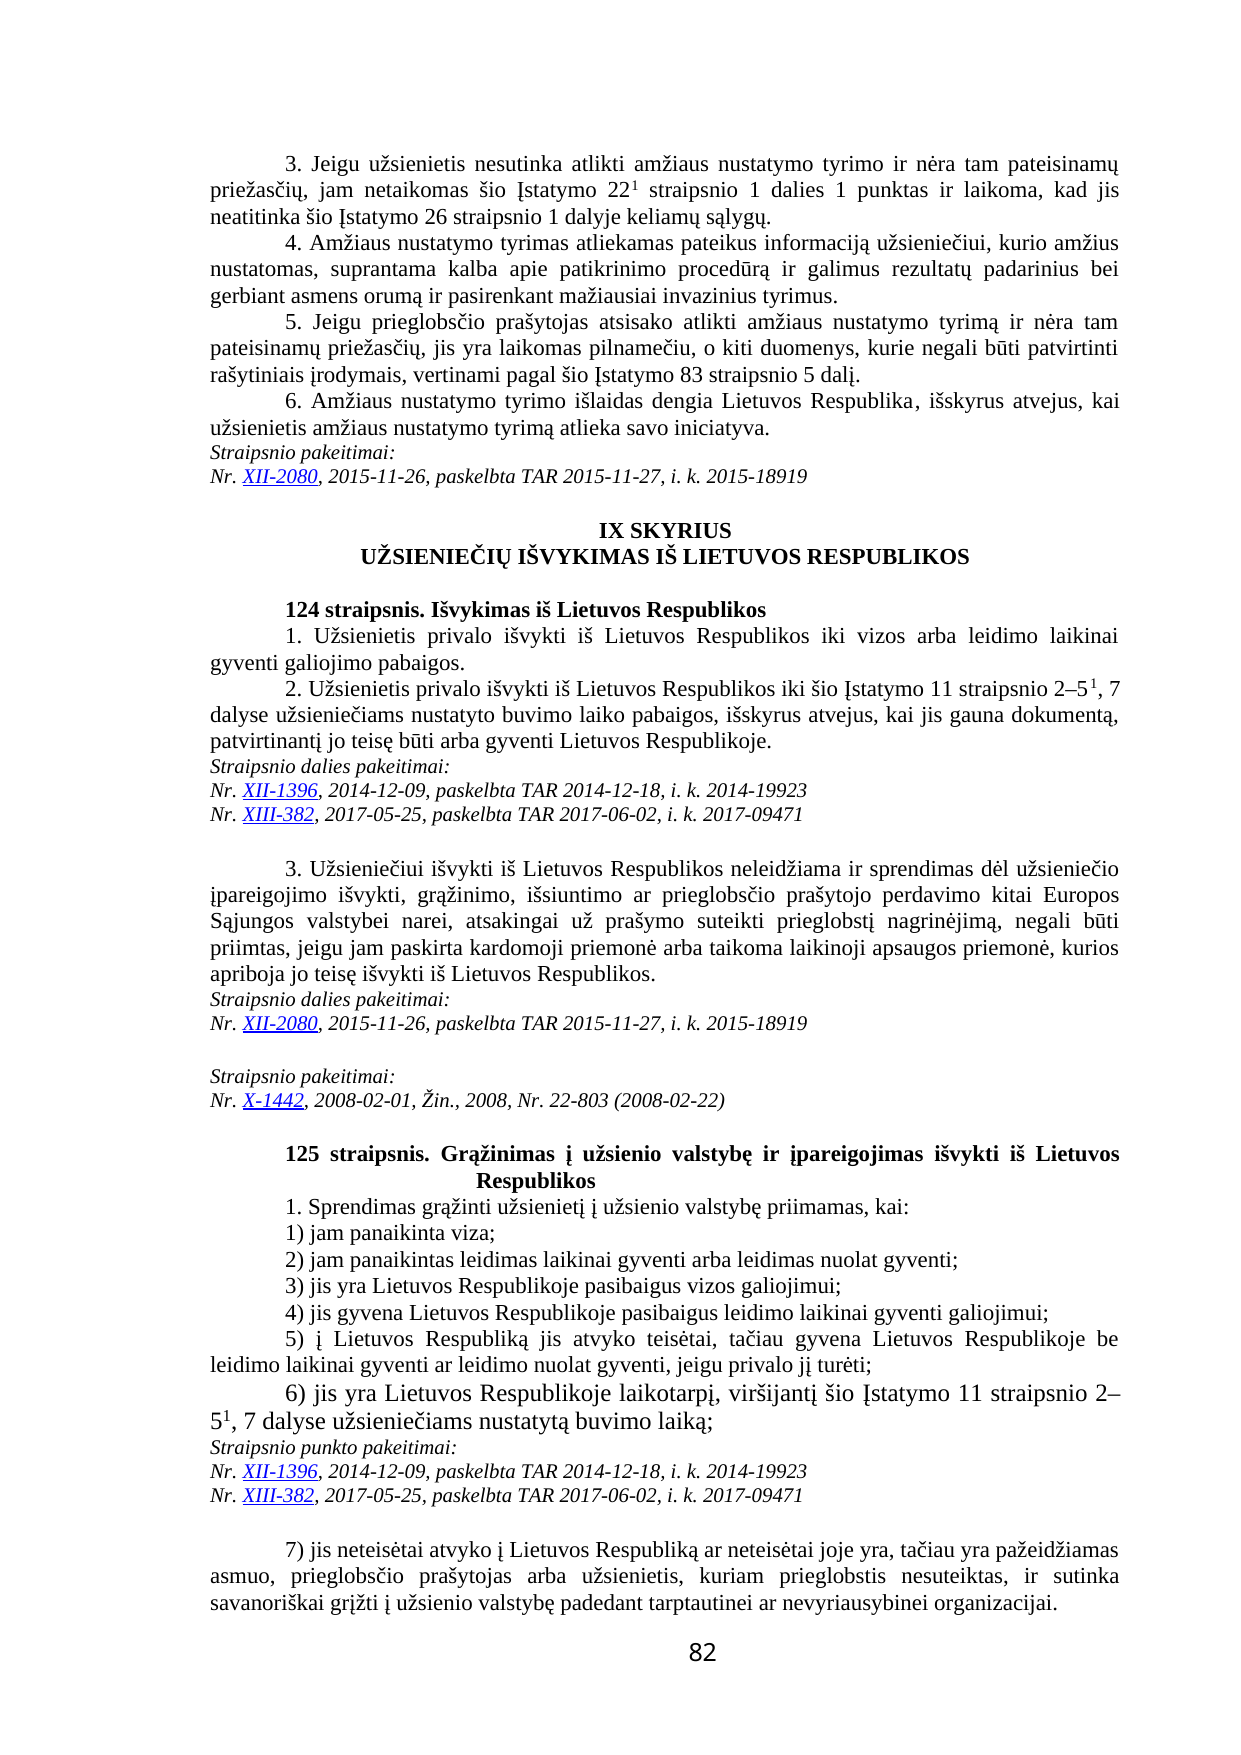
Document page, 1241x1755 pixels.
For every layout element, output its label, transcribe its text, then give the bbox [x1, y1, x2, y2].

text 4) jis gyvena Lietuvos Respublikoje pasibaigus leidimo laikinai gyventi galiojimui; [210, 1298, 1120, 1325]
text 125 straipsnis. Grąžinimas į užsienio valstybę ir įpareigojimas išvykti iš Lietuvos Respublikos [285, 1140, 1120, 1193]
text 3. Užsieniečiui išvykti iš Lietuvos Respublikos neleidžiama ir sprendimas dėl užsieniečio įpareigojimo išvykti, grąžinimo, išsiuntimo ar prieglobsčio prašytojo perdavimo kitai Europos Sąjungos valstybei narei, atsakingai už prašymo suteikti prieglobstį nagrinėjimą, negali būti priimtas, jeigu jam paskirta kardomoji priemonė arba taikoma laikinoji apsaugos priemonė, kurios apriboja jo teisę išvykti iš Lietuvos Respublikos. [210, 855, 1120, 987]
text 3. Jeigu užsienietis nesutinka atlikti amžiaus nustatymo tyrimo ir nėra tam pateisinamų priežasčių, jam netaikomas šio Įstatymo 221 straipsnio 1 dalies 1 punktas ir laikoma, kad jis neatitinka šio Įstatymo 26 straipsnio 1 dalyje keliamų sąlygų. [210, 150, 1120, 229]
text 6. Amžiaus nustatymo tyrimo išlaidas dengia Lietuvos Respublika, išskyrus atvejus, kai užsienietis amžiaus nustatymo tyrimą atlieka savo iniciatyva. [210, 387, 1120, 440]
text 7) jis neteisėtai atvyko į Lietuvos Respubliką ar neteisėtai joje yra, tačiau yra pažeidžiamas asmuo, prieglobsčio prašytojas arba užsienietis, kuriam prieglobstis nesuteiktas, ir sutinka savanoriškai grįžti į užsienio valstybę padedant tarptautinei ar nevyriausybinei organizacijai. [210, 1536, 1120, 1615]
text Nr. XII-1396, 2014-12-09, paskelbta TAR 2014-12-18, i. k. 2014-19923 [210, 778, 1120, 802]
text 5) į Lietuvos Respubliką jis atvyko teisėtai, tačiau gyvena Lietuvos Respublikoje be leidimo laikinai gyventi ar leidimo nuolat gyventi, jeigu privalo jį turėti; [210, 1325, 1120, 1378]
text 1) jam panaikinta viza; [210, 1219, 1120, 1246]
text 1. Užsienietis privalo išvykti iš Lietuvos Respublikos iki vizos arba leidimo laikinai gyventi galiojimo pabaigos. [210, 622, 1120, 675]
text Straipsnio pakeitimai: [210, 440, 1120, 464]
text 4. Amžiaus nustatymo tyrimas atliekamas pateikus informaciją užsieniečiui, kurio amžius nustatomas, suprantama kalba apie patikrinimo procedūrą ir galimus rezultatų padarinius bei gerbiant asmens orumą ir pasirenkant mažiausiai invazinius tyrimus. [210, 229, 1120, 308]
text Nr. XII-1396, 2014-12-09, paskelbta TAR 2014-12-18, i. k. 2014-19923 [210, 1459, 1120, 1483]
text 5. Jeigu prieglobsčio prašytojas atsisako atlikti amžiaus nustatymo tyrimą ir nėra tam pateisinamų priežasčių, jis yra laikomas pilnamečiu, o kiti duomenys, kurie negali būti patvirtinti rašytiniais įrodymais, vertinami pagal šio Įstatymo 83 straipsnio 5 dalį. [210, 308, 1120, 387]
text 1. Sprendimas grąžinti užsienietį į užsienio valstybę priimamas, kai: [210, 1193, 1120, 1219]
text 124 straipsnis. Išvykimas iš Lietuvos Respublikos [210, 596, 1120, 622]
text 2) jam panaikintas leidimas laikinai gyventi arba leidimas nuolat gyventi; [210, 1246, 1120, 1272]
text Straipsnio dalies pakeitimai: [210, 754, 1120, 778]
text Nr. XII-2080, 2015-11-26, paskelbta TAR 2015-11-27, i. k. 2015-18919 [210, 1011, 1120, 1035]
text Straipsnio pakeitimai: [210, 1063, 1120, 1088]
text 6) jis yra Lietuvos Respublikoje laikotarpį, viršijantį šio Įstatymo 11 straipsnio 2–51, 7 dalyse užsieniečiams nustatytą buvimo laiką; [210, 1378, 1120, 1435]
text Nr. X-1442, 2008-02-01, Žin., 2008, Nr. 22-803 (2008-02-22) [210, 1088, 1120, 1112]
text IX SKYRIUS [210, 517, 1120, 543]
text Straipsnio dalies pakeitimai: [210, 987, 1120, 1011]
text 2. Užsienietis privalo išvykti iš Lietuvos Respublikos iki šio Įstatymo 11 straipsnio 2–51, 7 dalyse užsieniečiams nustatyto buvimo laiko pabaigos, išskyrus atvejus, kai jis gauna dokumentą, patvirtinantį jo teisę būti arba gyventi Lietuvos Respublikoje. [210, 675, 1120, 754]
text 3) jis yra Lietuvos Respublikoje pasibaigus vizos galiojimui; [210, 1272, 1120, 1298]
text Nr. XII-2080, 2015-11-26, paskelbta TAR 2015-11-27, i. k. 2015-18919 [210, 464, 1120, 488]
text UŽSIENIEČIŲ IŠVYKIMAS IŠ LIETUVOS RESPUBLIKOS [210, 543, 1120, 569]
text Nr. XIII-382, 2017-05-25, paskelbta TAR 2017-06-02, i. k. 2017-09471 [210, 1483, 1120, 1507]
text Straipsnio punkto pakeitimai: [210, 1435, 1120, 1459]
text Nr. XIII-382, 2017-05-25, paskelbta TAR 2017-06-02, i. k. 2017-09471 [210, 802, 1120, 826]
